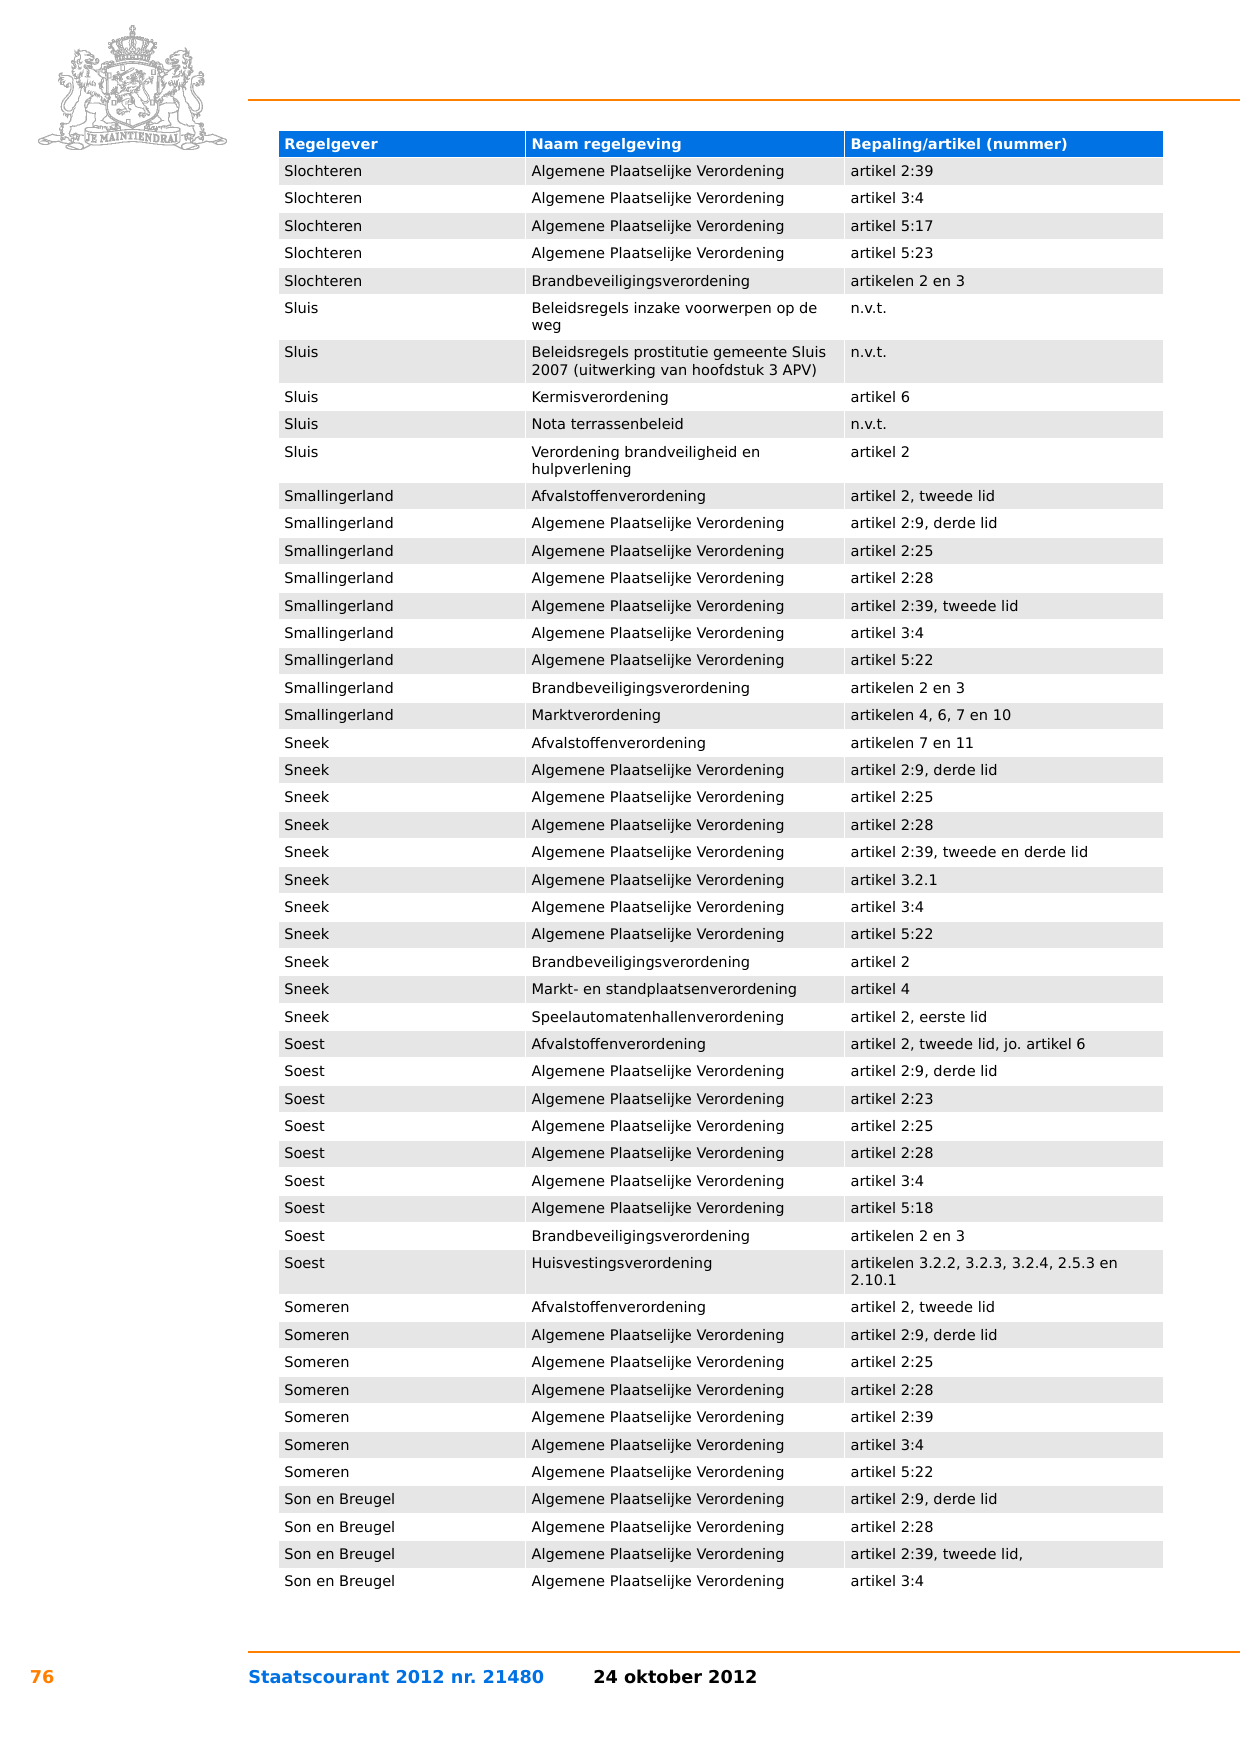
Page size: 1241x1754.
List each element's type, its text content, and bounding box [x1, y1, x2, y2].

table_cell Algemene Plaatselijke Verordening [526, 812, 844, 838]
table_cell artikelen 4, 6, 7 en 10 [845, 703, 1163, 729]
table_cell Sluis [279, 295, 525, 339]
table_cell Algemene Plaatselijke Verordening [526, 785, 844, 811]
table_cell Someren [279, 1459, 525, 1485]
table_cell Slochteren [279, 268, 525, 294]
table_cell artikel 5:18 [845, 1196, 1163, 1222]
table_cell Soest [279, 1223, 525, 1249]
table_cell Speelautomatenhallenverordening [526, 1004, 844, 1030]
table_cell Soest [279, 1086, 525, 1112]
table_cell n.v.t. [845, 411, 1163, 438]
table_cell artikel 2:28 [845, 812, 1163, 838]
table_cell Someren [279, 1295, 525, 1321]
table_cell artikel 2 [845, 949, 1163, 975]
table_cell Brandbeveiligingsverordening [526, 1223, 844, 1249]
table_cell Sneek [279, 730, 525, 756]
table_cell Sneek [279, 839, 525, 866]
table_cell Algemene Plaatselijke Verordening [526, 241, 844, 267]
table_cell Someren [279, 1377, 525, 1403]
table_cell artikel 5:22 [845, 922, 1163, 948]
table_cell n.v.t. [845, 295, 1163, 339]
table_cell artikel 2:25 [845, 1113, 1163, 1140]
table_cell Smallingerland [279, 511, 525, 537]
table_cell artikel 5:22 [845, 648, 1163, 674]
table_cell Algemene Plaatselijke Verordening [526, 593, 844, 619]
table_cell Son en Breugel [279, 1569, 525, 1595]
table_cell Afvalstoffenverordening [526, 483, 844, 509]
table_cell Algemene Plaatselijke Verordening [526, 538, 844, 564]
table_cell Nota terrassenbeleid [526, 411, 844, 438]
table_cell Algemene Plaatselijke Verordening [526, 757, 844, 783]
table_cell Sneek [279, 1004, 525, 1030]
table_cell Algemene Plaatselijke Verordening [526, 1059, 844, 1085]
table_cell artikelen 7 en 11 [845, 730, 1163, 756]
table_cell artikel 2:39, tweede lid [845, 593, 1163, 619]
table_cell Someren [279, 1322, 525, 1348]
table_cell Soest [279, 1059, 525, 1085]
table_cell Soest [279, 1141, 525, 1167]
table_cell Algemene Plaatselijke Verordening [526, 839, 844, 866]
table_cell Algemene Plaatselijke Verordening [526, 922, 844, 948]
table_cell Algemene Plaatselijke Verordening [526, 1350, 844, 1376]
table_cell Smallingerland [279, 593, 525, 619]
table_cell artikel 5:22 [845, 1459, 1163, 1485]
table_cell artikel 3:4 [845, 186, 1163, 212]
table_cell artikel 2:25 [845, 1350, 1163, 1376]
table_cell artikel 2:39 [845, 158, 1163, 185]
table_cell Algemene Plaatselijke Verordening [526, 511, 844, 537]
table_cell Sneek [279, 922, 525, 948]
table_cell Someren [279, 1404, 525, 1431]
table_cell artikel 2:9, derde lid [845, 1322, 1163, 1348]
table_cell Slochteren [279, 158, 525, 185]
table_cell Algemene Plaatselijke Verordening [526, 1486, 844, 1513]
table_cell Sneek [279, 812, 525, 838]
table_cell Smallingerland [279, 565, 525, 592]
table_cell artikel 6 [845, 384, 1163, 410]
table_cell artikel 3:4 [845, 1569, 1163, 1595]
table_cell Sneek [279, 949, 525, 975]
table_cell artikel 2, tweede lid, jo. artikel 6 [845, 1031, 1163, 1057]
table_cell Son en Breugel [279, 1541, 525, 1568]
table_cell Sneek [279, 976, 525, 1003]
table_cell artikel 5:23 [845, 241, 1163, 267]
table_cell Algemene Plaatselijke Verordening [526, 867, 844, 893]
table_cell Smallingerland [279, 675, 525, 701]
table_cell artikelen 2 en 3 [845, 675, 1163, 701]
table_cell Algemene Plaatselijke Verordening [526, 1113, 844, 1140]
table_cell Markt- en standplaatsenverordening [526, 976, 844, 1003]
table_cell Sluis [279, 411, 525, 438]
table_cell Algemene Plaatselijke Verordening [526, 1086, 844, 1112]
table_cell Algemene Plaatselijke Verordening [526, 648, 844, 674]
table_cell Algemene Plaatselijke Verordening [526, 1322, 844, 1348]
table_cell Smallingerland [279, 483, 525, 509]
table_cell artikelen 2 en 3 [845, 1223, 1163, 1249]
table_cell Brandbeveiligingsverordening [526, 268, 844, 294]
table_cell artikelen 2 en 3 [845, 268, 1163, 294]
table_cell Slochteren [279, 241, 525, 267]
table_cell Verordening brandveiligheid en hulpverlening [526, 439, 844, 482]
table_cell Algemene Plaatselijke Verordening [526, 213, 844, 239]
table_cell Slochteren [279, 213, 525, 239]
table_cell Sluis [279, 439, 525, 482]
table_cell Marktverordening [526, 703, 844, 729]
table_cell Afvalstoffenverordening [526, 730, 844, 756]
table_cell Algemene Plaatselijke Verordening [526, 1168, 844, 1194]
table_cell Huisvestingsverordening [526, 1250, 844, 1294]
table_cell Beleidsregels prostitutie gemeente Sluis 2007 (uitwerking van hoofdstuk 3 APV) [526, 340, 844, 383]
table_cell artikel 2:9, derde lid [845, 1486, 1163, 1513]
table_cell Algemene Plaatselijke Verordening [526, 158, 844, 185]
table_cell Algemene Plaatselijke Verordening [526, 1196, 844, 1222]
table_cell Soest [279, 1250, 525, 1294]
table_cell Soest [279, 1196, 525, 1222]
table_cell artikel 2, tweede lid [845, 1295, 1163, 1321]
table_cell artikel 2:28 [845, 565, 1163, 592]
table_cell Algemene Plaatselijke Verordening [526, 1459, 844, 1485]
table_cell artikel 2:28 [845, 1377, 1163, 1403]
table_cell Kermisverordening [526, 384, 844, 410]
table_cell Smallingerland [279, 620, 525, 647]
table_cell Algemene Plaatselijke Verordening [526, 186, 844, 212]
table_cell artikel 2:25 [845, 785, 1163, 811]
table_cell artikel 3:4 [845, 1168, 1163, 1194]
table_cell artikel 2:9, derde lid [845, 1059, 1163, 1085]
table_cell artikel 3:4 [845, 620, 1163, 647]
table_cell Smallingerland [279, 538, 525, 564]
table_cell Algemene Plaatselijke Verordening [526, 1377, 844, 1403]
table_cell Someren [279, 1432, 525, 1458]
table_cell Someren [279, 1350, 525, 1376]
table_cell Algemene Plaatselijke Verordening [526, 1141, 844, 1167]
table_cell artikel 2:9, derde lid [845, 757, 1163, 783]
table_cell Algemene Plaatselijke Verordening [526, 1569, 844, 1595]
table_cell Afvalstoffenverordening [526, 1295, 844, 1321]
table_cell artikel 4 [845, 976, 1163, 1003]
table_cell artikel 2:39, tweede lid, [845, 1541, 1163, 1568]
table_cell Algemene Plaatselijke Verordening [526, 1514, 844, 1540]
table_cell Algemene Plaatselijke Verordening [526, 565, 844, 592]
table_cell Sneek [279, 894, 525, 921]
table_cell Smallingerland [279, 648, 525, 674]
table_cell Sneek [279, 785, 525, 811]
table_cell artikel 2 [845, 439, 1163, 482]
table_cell Brandbeveiligingsverordening [526, 675, 844, 701]
table_cell Sneek [279, 867, 525, 893]
table_cell artikel 2:9, derde lid [845, 511, 1163, 537]
table_cell artikel 3:4 [845, 1432, 1163, 1458]
table_cell artikel 2, eerste lid [845, 1004, 1163, 1030]
table_cell Soest [279, 1113, 525, 1140]
picture [38, 25, 227, 150]
table_cell artikel 2, tweede lid [845, 483, 1163, 509]
table_cell Soest [279, 1168, 525, 1194]
table_header Regelgever [279, 131, 525, 157]
table_cell artikel 2:28 [845, 1141, 1163, 1167]
table_cell Afvalstoffenverordening [526, 1031, 844, 1057]
table_cell artikel 2:39 [845, 1404, 1163, 1431]
table_cell Smallingerland [279, 703, 525, 729]
table_cell artikel 2:39, tweede en derde lid [845, 839, 1163, 866]
table_cell Algemene Plaatselijke Verordening [526, 1432, 844, 1458]
table_cell artikel 2:25 [845, 538, 1163, 564]
table_cell Brandbeveiligingsverordening [526, 949, 844, 975]
table_cell artikel 5:17 [845, 213, 1163, 239]
table_header Bepaling/artikel (nummer) [845, 131, 1163, 157]
table_cell Algemene Plaatselijke Verordening [526, 1541, 844, 1568]
table_cell Sluis [279, 340, 525, 383]
table_cell Sneek [279, 757, 525, 783]
table_cell artikel 3:4 [845, 894, 1163, 921]
table_cell Son en Breugel [279, 1514, 525, 1540]
table_cell Beleidsregels inzake voorwerpen op de weg [526, 295, 844, 339]
table_cell Soest [279, 1031, 525, 1057]
table_cell Algemene Plaatselijke Verordening [526, 894, 844, 921]
table_cell Algemene Plaatselijke Verordening [526, 620, 844, 647]
table_cell artikel 2:28 [845, 1514, 1163, 1540]
table_cell artikel 2:23 [845, 1086, 1163, 1112]
table_cell Son en Breugel [279, 1486, 525, 1513]
table_header Naam regelgeving [526, 131, 844, 157]
table_cell Algemene Plaatselijke Verordening [526, 1404, 844, 1431]
table_cell artikelen 3.2.2, 3.2.3, 3.2.4, 2.5.3 en 2.10.1 [845, 1250, 1163, 1294]
table_cell n.v.t. [845, 340, 1163, 383]
table_cell Sluis [279, 384, 525, 410]
table_cell Slochteren [279, 186, 525, 212]
table_cell artikel 3.2.1 [845, 867, 1163, 893]
